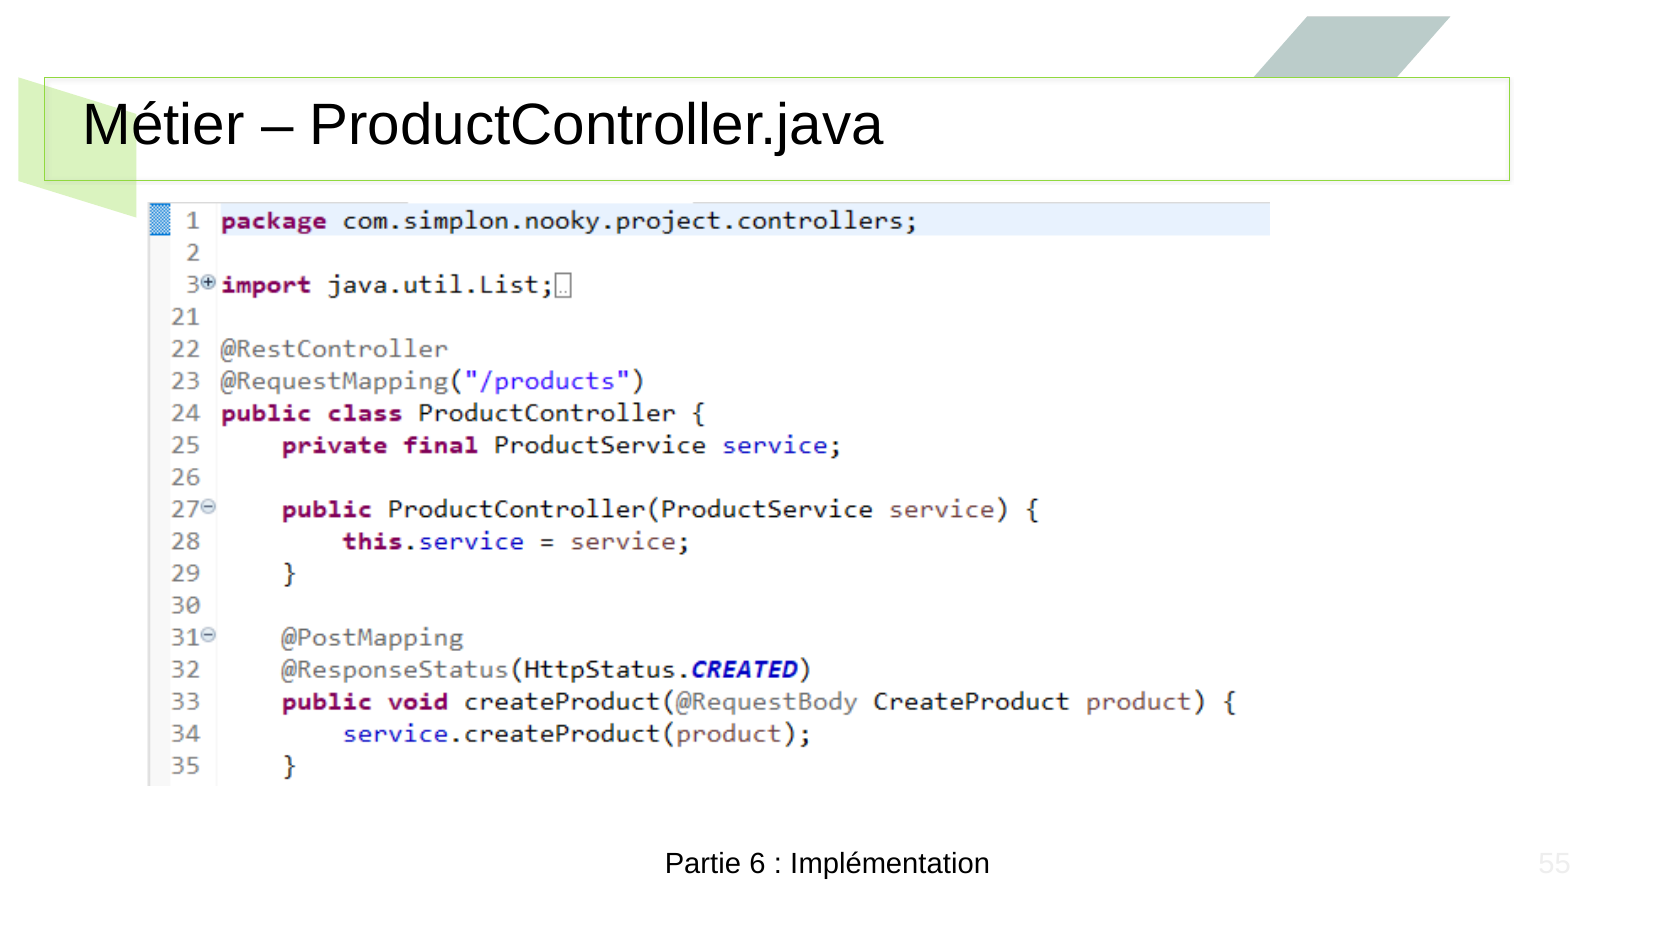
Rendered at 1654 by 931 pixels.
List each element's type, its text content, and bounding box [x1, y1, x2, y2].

picture [147, 202, 1270, 786]
title Métier – ProductController.java [82, 47, 1571, 203]
